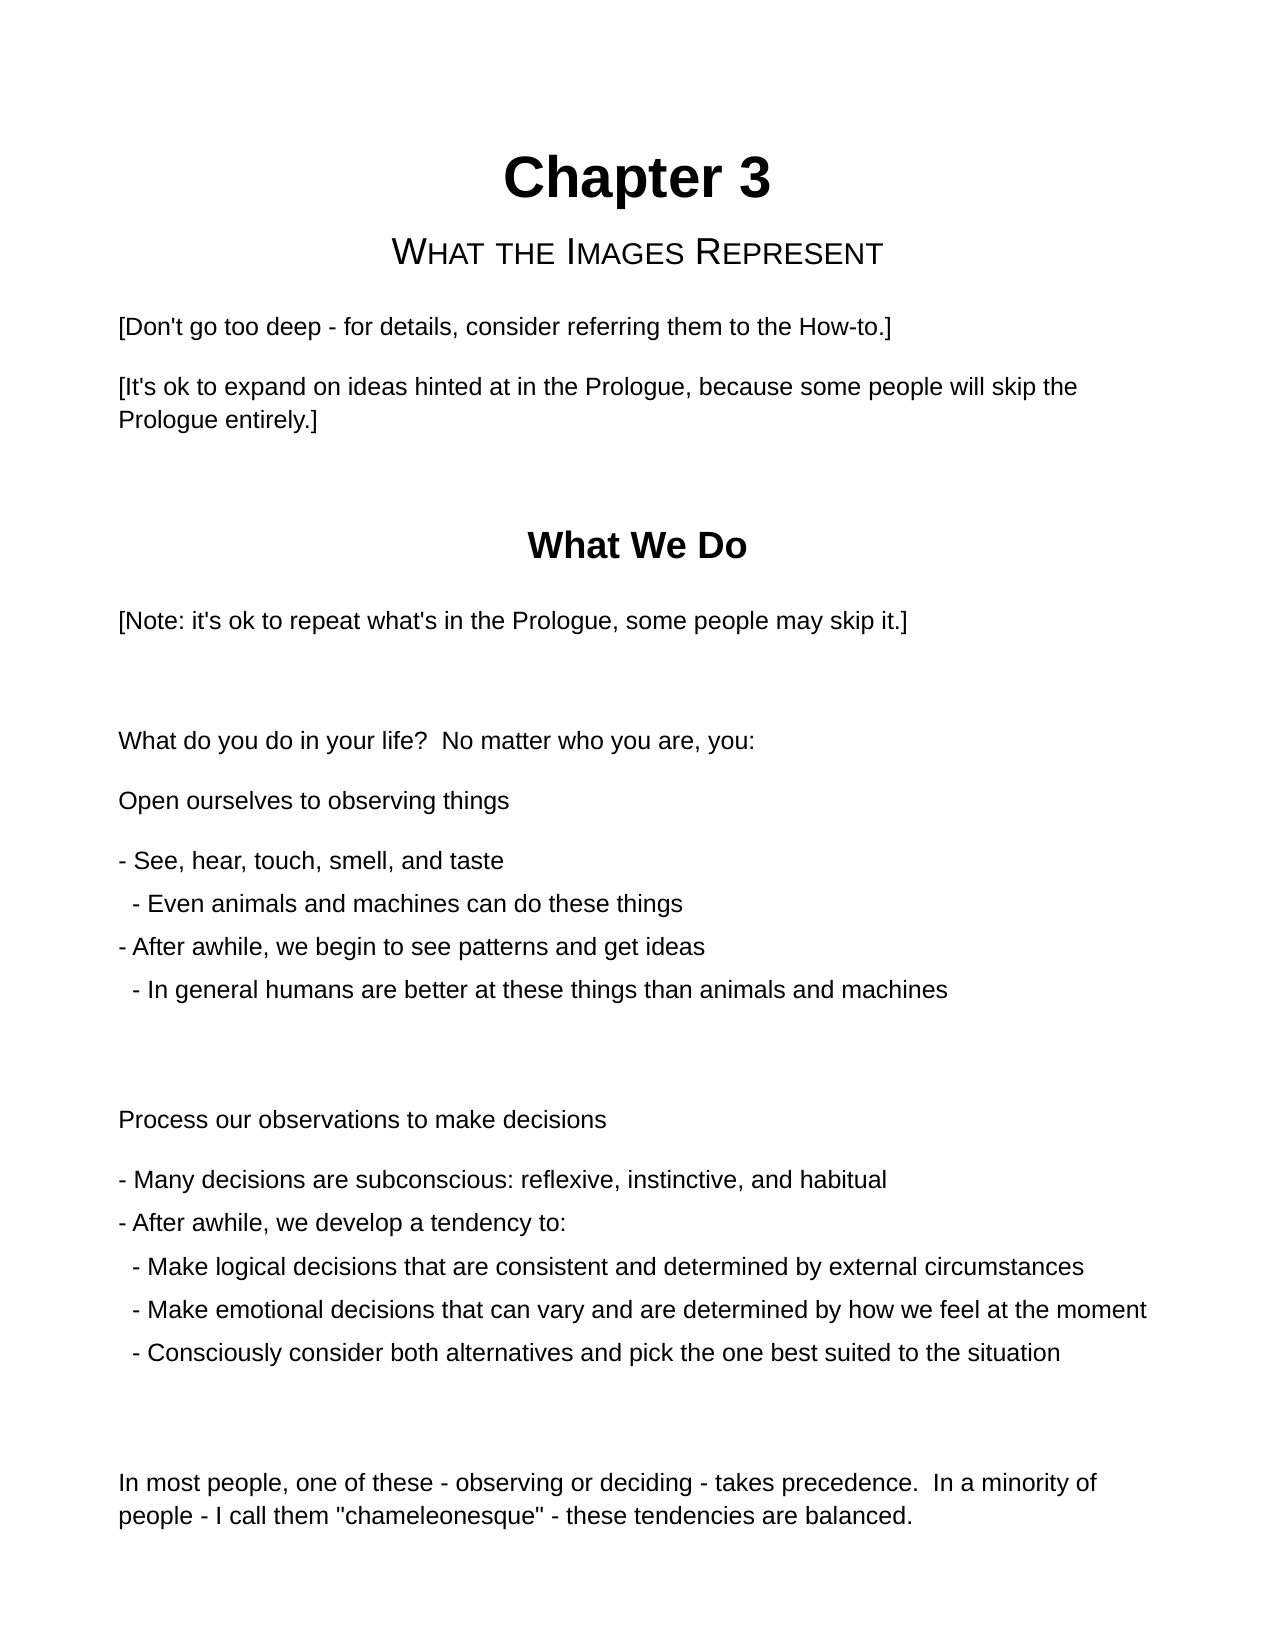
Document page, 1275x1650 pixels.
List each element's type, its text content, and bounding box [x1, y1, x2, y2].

title Chapter 3 [118, 143, 1157, 210]
text [Note: it's ok to repeat what's in the Prologue, some people may skip it.] [118, 606, 1157, 634]
text Open ourselves to observing things [118, 786, 1157, 814]
list - After awhile, we develop a tendency to: [118, 1208, 1157, 1237]
subtitle What the Images Represent [118, 229, 1157, 272]
list - See, hear, touch, smell, and taste [118, 846, 1157, 874]
subtitle What We Do [118, 523, 1157, 566]
list - Consciously consider both alternatives and pick the one best suited to the situation [118, 1338, 1157, 1366]
list - Even animals and machines can do these things [118, 889, 1157, 918]
list - Make emotional decisions that can vary and are determined by how we feel at the moment [118, 1294, 1157, 1323]
text [Don't go too deep - for details, consider referring them to the How-to.] [118, 312, 1157, 340]
list - After awhile, we begin to see patterns and get ideas [118, 932, 1157, 961]
list - In general humans are better at these things than animals and machines [118, 975, 1157, 1004]
text What do you do in your life? No matter who you are, you: [118, 726, 1157, 754]
text Process our observations to make decisions [118, 1105, 1157, 1134]
list - Many decisions are subconscious: reflexive, instinctive, and habitual [118, 1165, 1157, 1194]
text [It's ok to expand on ideas hinted at in the Prologue, because some people will skip the Prologue entirely.] [118, 372, 1157, 433]
text In most people, one of these - observing or deciding - takes precedence. In a minority of people - I call them "chameleonesque" - these tendencies are balanced. [118, 1468, 1157, 1529]
list - Make logical decisions that are consistent and determined by external circumstances [118, 1251, 1157, 1280]
